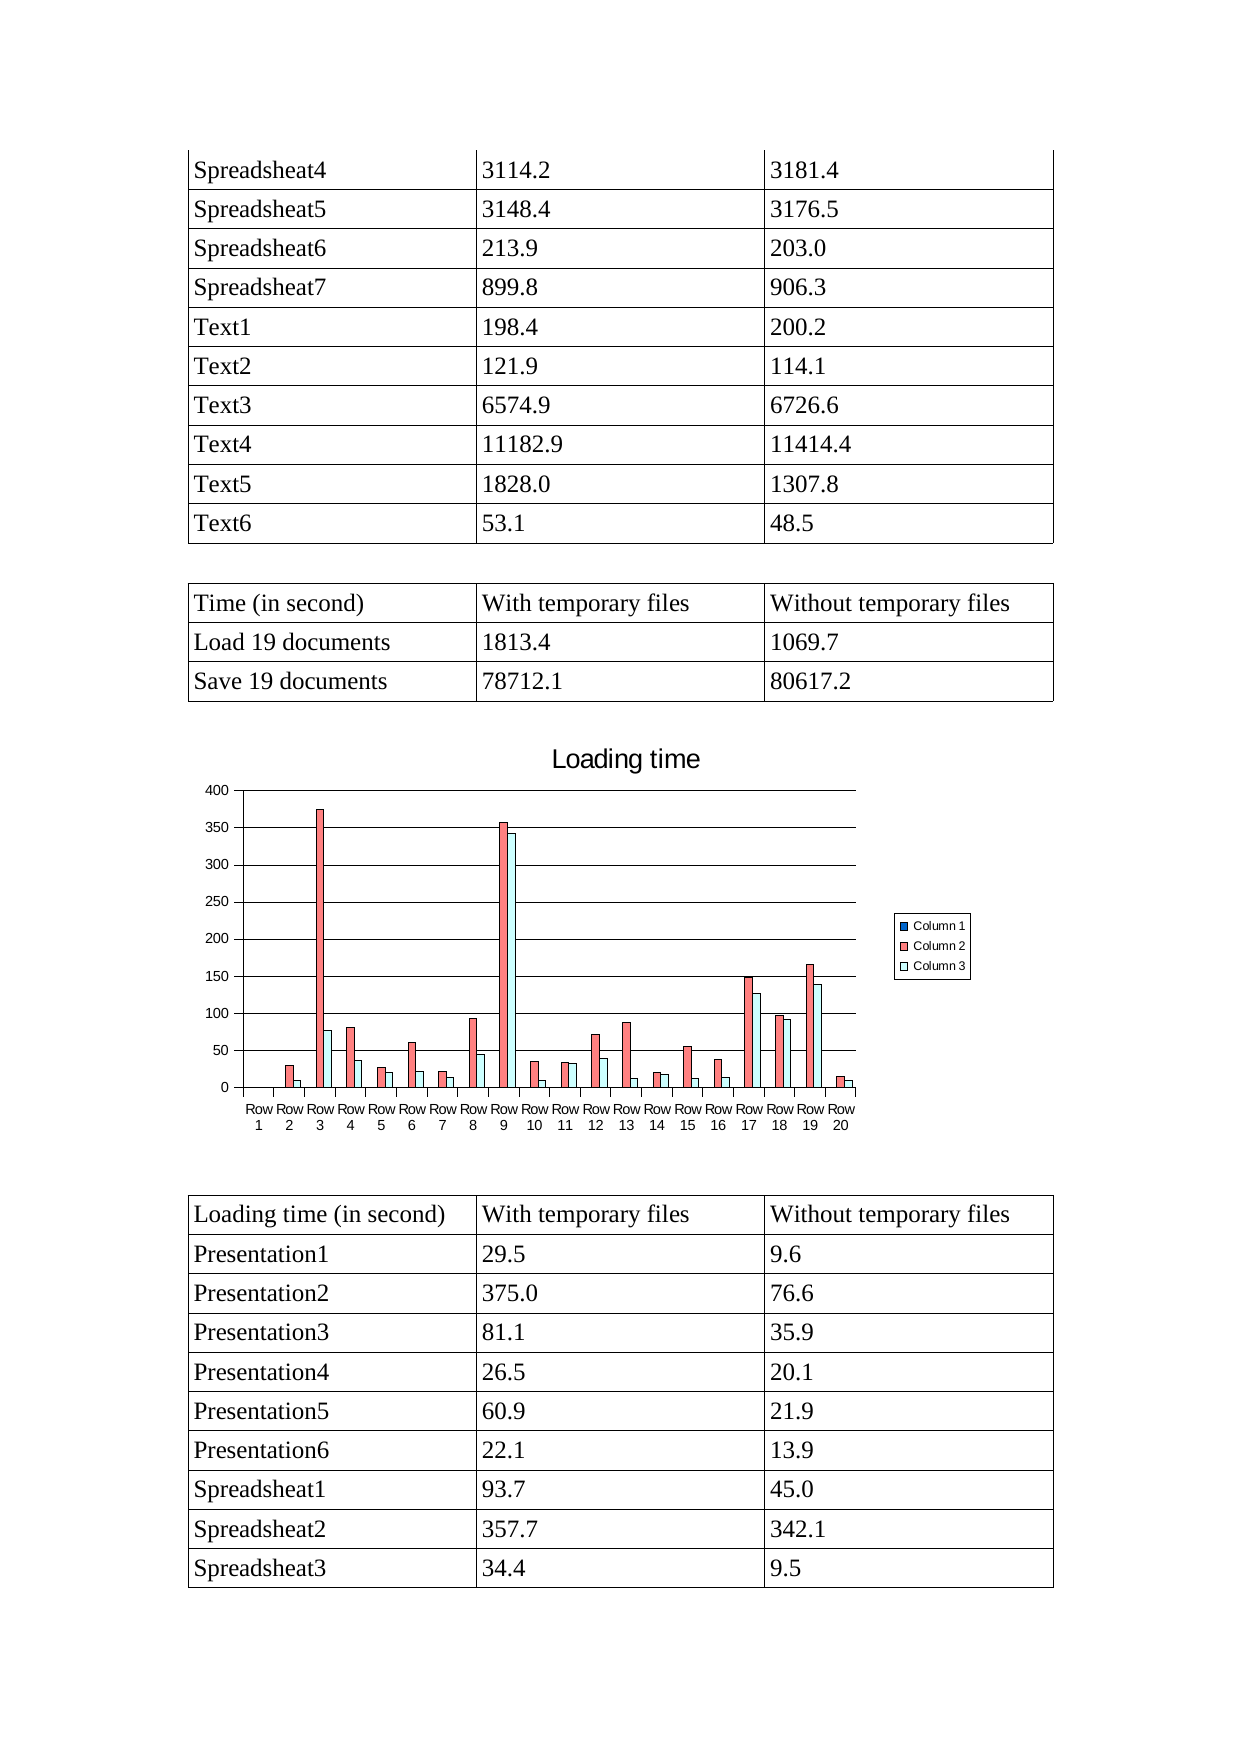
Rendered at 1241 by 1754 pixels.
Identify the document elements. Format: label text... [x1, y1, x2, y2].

table_cell 11182.9 [477, 426, 764, 464]
table_cell 114.1 [765, 347, 1053, 385]
table_cell 3148.4 [477, 190, 764, 228]
table_cell 35.9 [765, 1314, 1053, 1352]
table_cell Presentation6 [189, 1431, 476, 1470]
table_cell 357.7 [477, 1510, 764, 1548]
table_cell Spreadsheat6 [189, 229, 476, 268]
table_header With temporary files [477, 584, 764, 622]
table_cell 198.4 [477, 308, 764, 346]
table_cell 1813.4 [477, 623, 764, 661]
table_cell 1828.0 [477, 465, 764, 503]
table_cell Presentation3 [189, 1314, 476, 1352]
table_cell Spreadsheat3 [189, 1549, 476, 1587]
table_cell 906.3 [765, 269, 1053, 307]
table_cell 6574.9 [477, 386, 764, 425]
table_cell Text1 [189, 308, 476, 346]
table_cell Spreadsheat5 [189, 190, 476, 228]
table_cell Load 19 documents [189, 623, 476, 661]
table_header Without temporary files [765, 584, 1053, 622]
table_cell Spreadsheat4 [189, 150, 476, 189]
table_cell Spreadsheat2 [189, 1510, 476, 1548]
table_cell Presentation5 [189, 1392, 476, 1430]
table_cell 1069.7 [765, 623, 1053, 661]
table_cell 200.2 [765, 308, 1053, 346]
table_cell 11414.4 [765, 426, 1053, 464]
table_cell 60.9 [477, 1392, 764, 1430]
table_cell 45.0 [765, 1471, 1053, 1509]
table_cell Spreadsheat1 [189, 1471, 476, 1509]
table_cell 53.1 [477, 504, 764, 543]
table_cell 81.1 [477, 1314, 764, 1352]
table_cell Text6 [189, 504, 476, 543]
table_cell 29.5 [477, 1235, 764, 1273]
table_cell 21.9 [765, 1392, 1053, 1430]
table_cell 6726.6 [765, 386, 1053, 425]
table_cell 22.1 [477, 1431, 764, 1470]
table_cell 9.6 [765, 1235, 1053, 1273]
table_cell 80617.2 [765, 662, 1053, 701]
table_cell Text5 [189, 465, 476, 503]
table_cell Text3 [189, 386, 476, 425]
table_cell Presentation1 [189, 1235, 476, 1273]
table_cell 20.1 [765, 1353, 1053, 1391]
table_cell 13.9 [765, 1431, 1053, 1470]
table_header Time (in second) [189, 584, 476, 622]
table_cell Text4 [189, 426, 476, 464]
table_cell 26.5 [477, 1353, 764, 1391]
table_cell Text2 [189, 347, 476, 385]
table_cell 899.8 [477, 269, 764, 307]
table_cell 3181.4 [765, 150, 1053, 189]
table_cell 213.9 [477, 229, 764, 268]
table_cell Presentation4 [189, 1353, 476, 1391]
table_cell 342.1 [765, 1510, 1053, 1548]
table_cell 203.0 [765, 229, 1053, 268]
table_header Loading time (in second) [189, 1196, 476, 1234]
table_header Without temporary files [765, 1196, 1053, 1234]
table_cell 76.6 [765, 1274, 1053, 1313]
table_cell 78712.1 [477, 662, 764, 701]
table_cell 93.7 [477, 1471, 764, 1509]
table_cell 121.9 [477, 347, 764, 385]
table_cell Spreadsheat7 [189, 269, 476, 307]
table_cell 1307.8 [765, 465, 1053, 503]
table_cell 3114.2 [477, 150, 764, 189]
table_cell 34.4 [477, 1549, 764, 1587]
table_header With temporary files [477, 1196, 764, 1234]
table_cell 375.0 [477, 1274, 764, 1313]
table_cell 3176.5 [765, 190, 1053, 228]
table_cell 9.5 [765, 1549, 1053, 1587]
table_cell 48.5 [765, 504, 1053, 543]
table_cell Presentation2 [189, 1274, 476, 1313]
table_cell Save 19 documents [189, 662, 476, 701]
